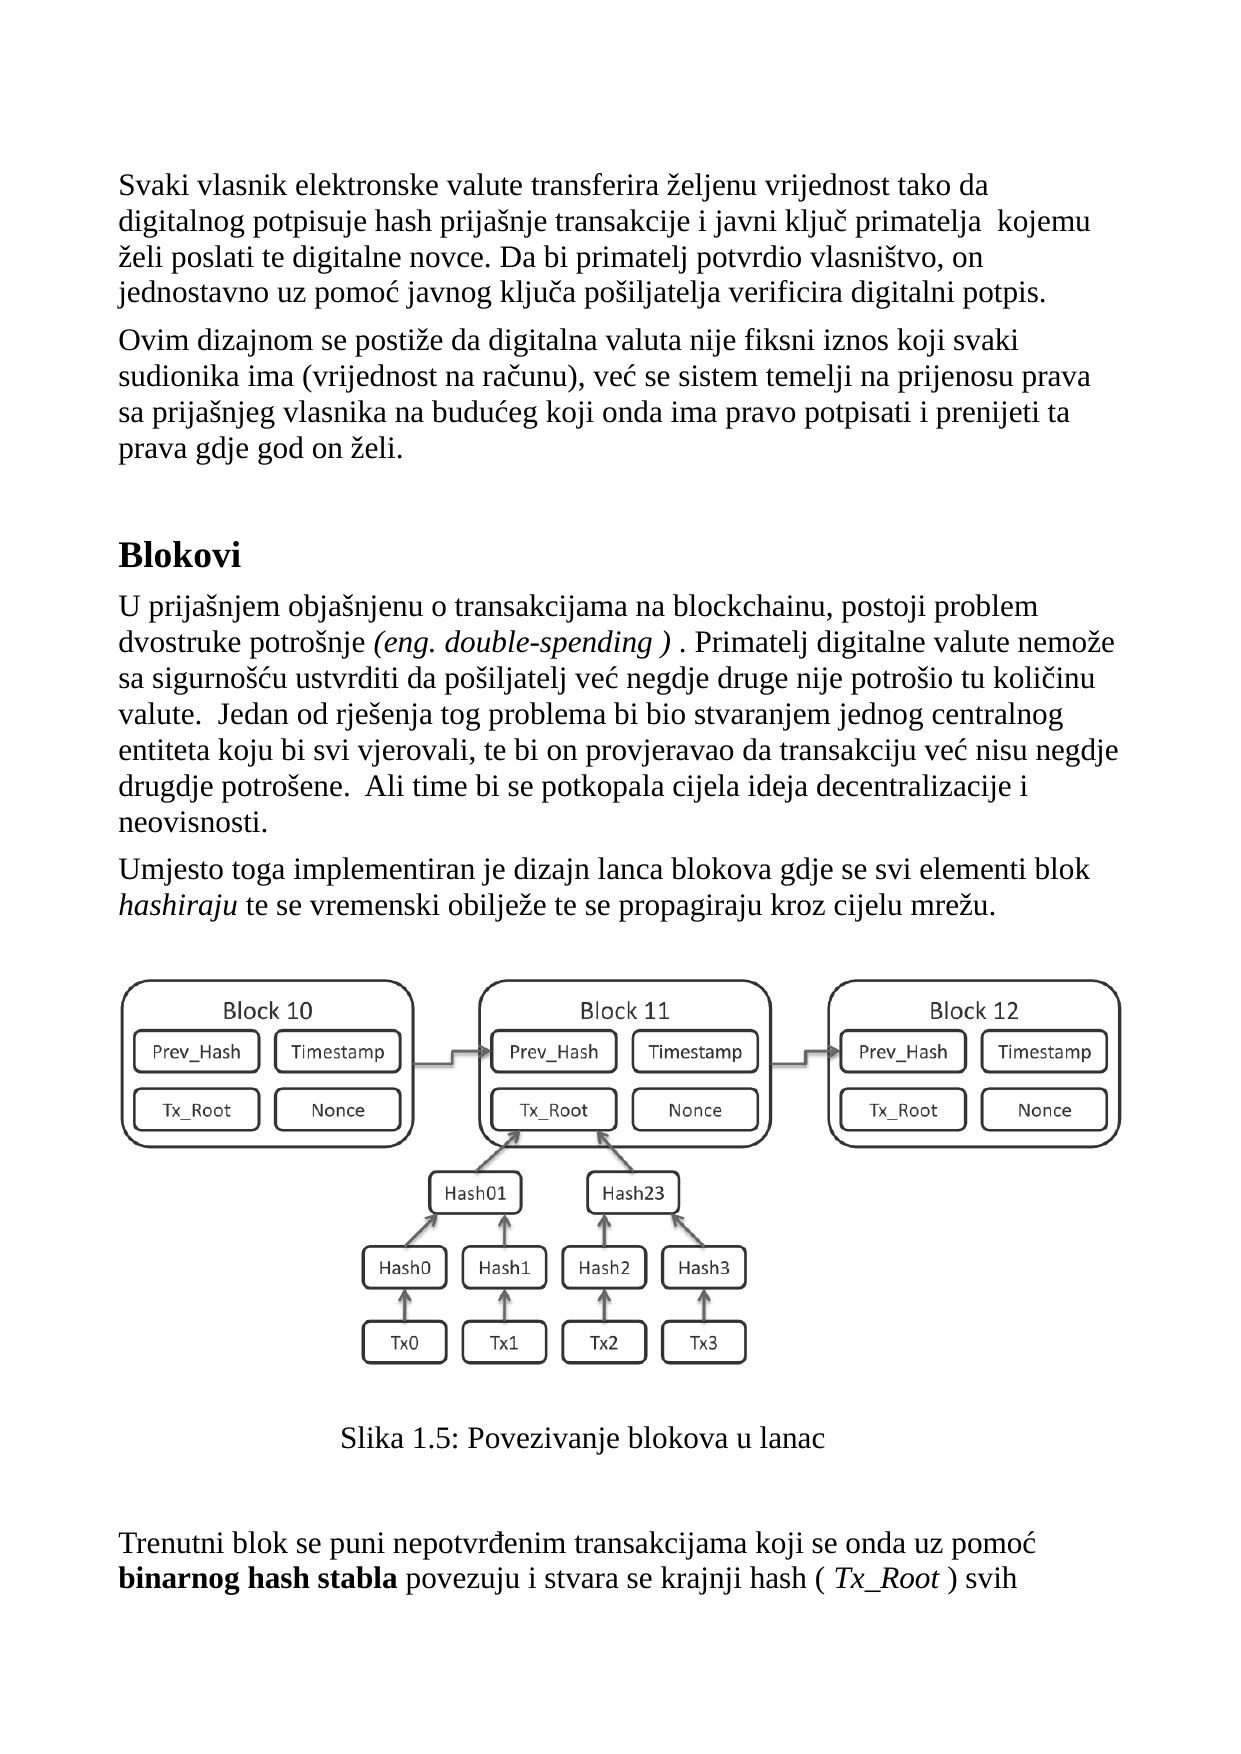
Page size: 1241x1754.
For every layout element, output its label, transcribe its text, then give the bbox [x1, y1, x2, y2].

text Svaki vlasnik elektronske valute transferira željenu vrijednost tako da digitalnog potpisuje hash prijašnje transakcije i javni ključ primatelja kojemu želi poslati te digitalne novce. Da bi primatelj potvrdio vlasništvo, on jednostavno uz pomoć javnog ključa pošiljatelja verificira digitalni potpis. [118, 166, 1122, 310]
text Slika 1.5: Povezivanje blokova u lanac [118, 1414, 1122, 1457]
picture [118, 976, 1123, 1366]
text U prijašnjem objašnjenu o transakcijama na blockchainu, postoji problem dvostruke potrošnje (eng. double-spending ) . Primatelj digitalne valute nemože sa sigurnošću ustvrditi da pošiljatelj već negdje druge nije potrošio tu količinu valute. Jedan od rješenja tog problema bi bio stvaranjem jednog centralnog entiteta koju bi svi vjerovali, te bi on provjeravao da transakciju već nisu negdje drugdje potrošene. Ali time bi se potkopala cijela ideja decentralizacije i neovisnosti. [118, 587, 1122, 839]
text Blokovi [118, 532, 1122, 575]
text Umjesto toga implementiran je dizajn lanca blokova gdje se svi elementi blok hashiraju te se vremenski obilježe te se propagiraju kroz cijelu mrežu. [118, 851, 1122, 922]
text Trenutni blok se puni nepotvrđenim transakcijama koji se onda uz pomoć binarnog hash stabla povezuju i stvara se krajnji hash ( Tx_Root ) svih [118, 1524, 1122, 1596]
text Ovim dizajnom se postiže da digitalna valuta nije fiksni iznos koji svaki sudionika ima (vrijednost na računu), već se sistem temelji na prijenosu prava sa prijašnjeg vlasnika na budućeg koji onda ima pravo potpisati i prenijeti ta prava gdje god on želi. [118, 322, 1122, 465]
